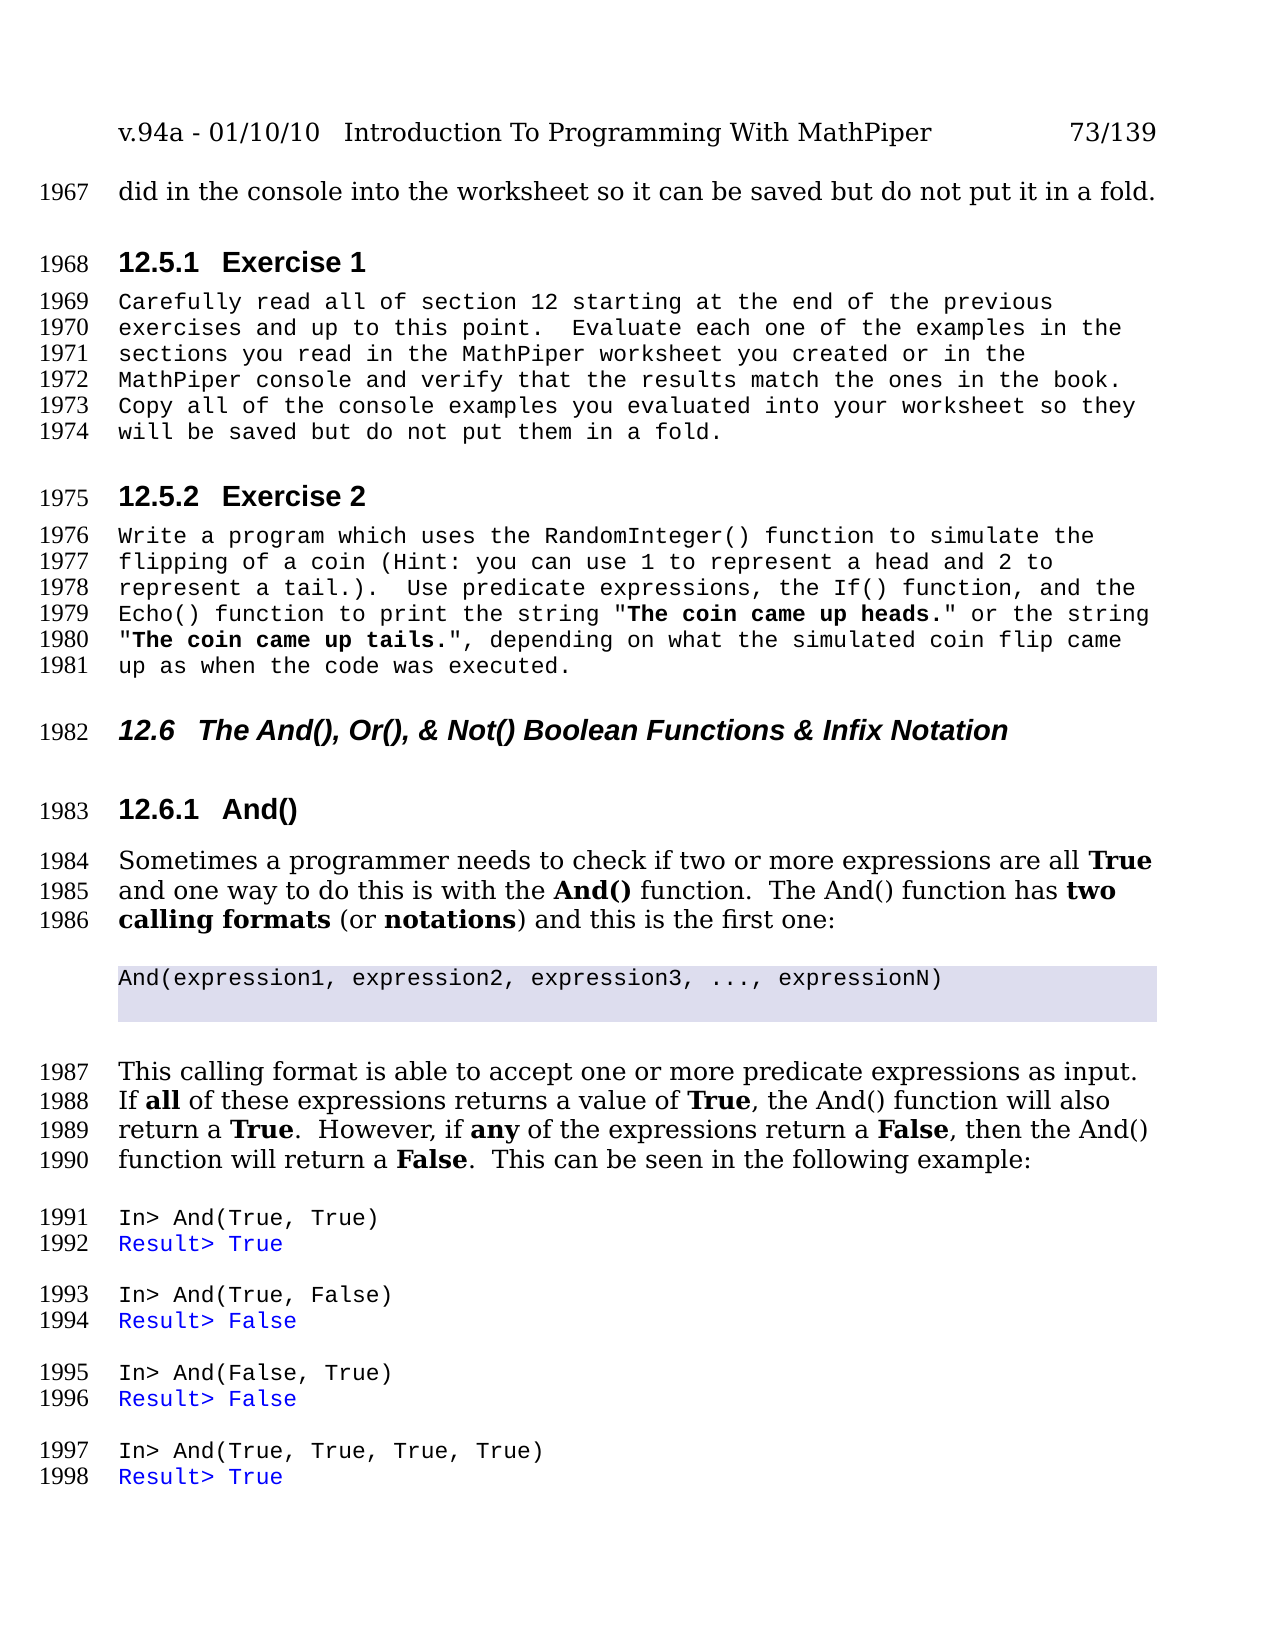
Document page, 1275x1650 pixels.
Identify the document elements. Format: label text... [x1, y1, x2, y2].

text In> And(True, False) [118, 1284, 1157, 1310]
text Result> True [118, 1232, 1157, 1258]
text Result> False [118, 1388, 1157, 1413]
text Write a program which uses the RandomInteger() function to simulate the flipping of a coin (Hint: you can use 1 to represent a head and 2 to represent a tail.). Use predicate expressions, the If() function, and the Echo() function to print the string "The coin came up heads." or the string "The coin came up tails.", depending on what the simulated coin flip came up as when the code was executed. [118, 525, 1157, 680]
text did in the console into the worksheet so it can be saved but do not put it in a fold. [118, 177, 1157, 206]
subtitle And() [118, 792, 1157, 825]
subtitle Exercise 2 [118, 479, 1157, 513]
subtitle Exercise 1 [118, 245, 1157, 278]
text Result> False [118, 1310, 1157, 1336]
text This calling format is able to accept one or more predicate expressions as input. If all of these expressions returns a value of True, the And() function will also return a True. However, if any of the expressions return a False, then the And() function will return a False. This can be seen in the following example: [118, 1057, 1157, 1174]
text In> And(True, True, True, True) [118, 1439, 1157, 1465]
text In> And(False, True) [118, 1362, 1157, 1388]
text Carefully read all of section 12 starting at the end of the previous exercises and up to this point. Evaluate each one of the examples in the sections you read in the MathPiper worksheet you created or in the MathPiper console and verify that the results match the ones in the book. Copy all of the console examples you evaluated into your worksheet so they will be saved but do not put them in a fold. [118, 291, 1157, 446]
table_header And(expression1, expression2, expression3, ..., expressionN) [118, 966, 1157, 1022]
text Result> True [118, 1465, 1157, 1491]
text In> And(True, True) [118, 1206, 1157, 1232]
subtitle The And(), Or(), & Not() Boolean Functions & Infix Notation [118, 713, 1157, 747]
text Sometimes a programmer needs to check if two or more expressions are all True and one way to do this is with the And() function. The And() function has two calling formats (or notations) and this is the first one: [118, 846, 1157, 934]
